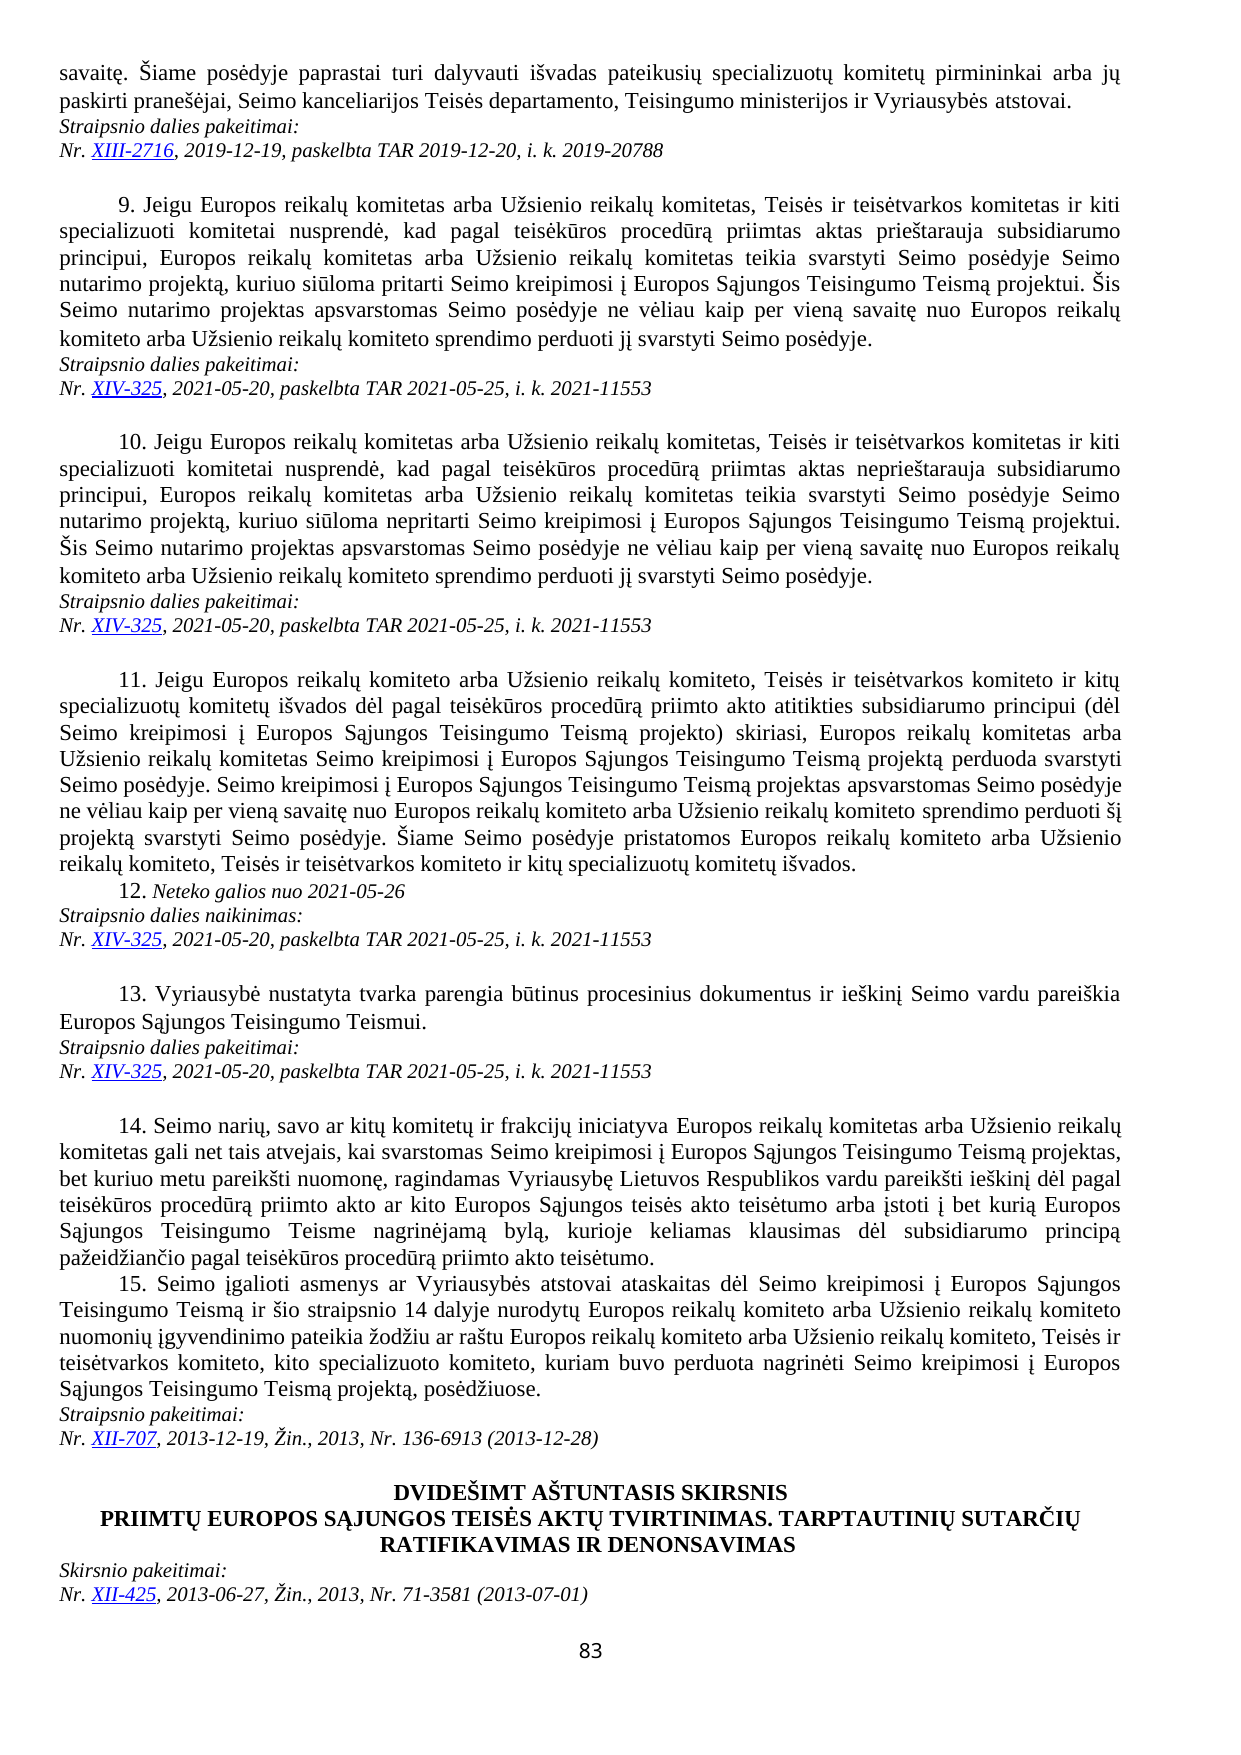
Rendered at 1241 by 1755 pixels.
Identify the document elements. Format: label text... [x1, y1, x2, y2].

text Straipsnio dalies naikinimas: [59, 903, 1122, 927]
text Straipsnio pakeitimai: [59, 1402, 1122, 1426]
text 11. Jeigu Europos reikalų komiteto arba Užsienio reikalų komiteto, Teisės ir teisėtvarkos komiteto ir kitų specializuotų komitetų išvados dėl pagal teisėkūros procedūrą priimto akto atitikties subsidiarumo principui (dėl Seimo kreipimosi į Europos Sąjungos Teisingumo Teismą projekto) skiriasi, Europos reikalų komitetas arba Užsienio reikalų komitetas Seimo kreipimosi į Europos Sąjungos Teisingumo Teismą projektą perduoda svarstyti Seimo posėdyje. Seimo kreipimosi į Europos Sąjungos Teisingumo Teismą projektas apsvarstomas Seimo posėdyje ne vėliau kaip per vieną savaitę nuo Europos reikalų komiteto arba Užsienio reikalų komiteto sprendimo perduoti šį projektą svarstyti Seimo posėdyje. Šiame Seimo posėdyje pristatomos Europos reikalų komiteto arba Užsienio reikalų komiteto, Teisės ir teisėtvarkos komiteto ir kitų specializuotų komitetų išvados. [59, 666, 1122, 877]
text Nr. XIV-325, 2021-05-20, paskelbta TAR 2021-05-25, i. k. 2021-11553 [59, 1059, 1122, 1083]
text 13. Vyriausybė nustatyta tvarka parengia būtinus procesinius dokumentus ir ieškinį Seimo vardu pareiškia Europos Sąjungos Teisingumo Teismui. [59, 980, 1122, 1035]
text Straipsnio dalies pakeitimai: [59, 114, 1122, 138]
text 10. Jeigu Europos reikalų komitetas arba Užsienio reikalų komitetas, Teisės ir teisėtvarkos komitetas ir kiti specializuoti komitetai nusprendė, kad pagal teisėkūros procedūrą priimtas aktas neprieštarauja subsidiarumo principui, Europos reikalų komitetas arba Užsienio reikalų komitetas teikia svarstyti Seimo posėdyje Seimo nutarimo projektą, kuriuo siūloma nepritarti Seimo kreipimosi į Europos Sąjungos Teisingumo Teismą projektui. Šis Seimo nutarimo projektas apsvarstomas Seimo posėdyje ne vėliau kaip per vieną savaitę nuo Europos reikalų komiteto arba Užsienio reikalų komiteto sprendimo perduoti jį svarstyti Seimo posėdyje. [59, 428, 1122, 589]
text PRIIMTŲ EUROPOS SĄJUNGOS TEISĖS AKTŲ TVIRTINIMAS. TARPTAUTINIŲ SUTARČIŲ RATIFIKAVIMAS IR DENONSAVIMAS [59, 1505, 1122, 1558]
text Nr. XIV-325, 2021-05-20, paskelbta TAR 2021-05-25, i. k. 2021-11553 [59, 376, 1122, 400]
text Nr. XIV-325, 2021-05-20, paskelbta TAR 2021-05-25, i. k. 2021-11553 [59, 927, 1122, 951]
text 9. Jeigu Europos reikalų komitetas arba Užsienio reikalų komitetas, Teisės ir teisėtvarkos komitetas ir kiti specializuoti komitetai nusprendė, kad pagal teisėkūros procedūrą priimtas aktas prieštarauja subsidiarumo principui, Europos reikalų komitetas arba Užsienio reikalų komitetas teikia svarstyti Seimo posėdyje Seimo nutarimo projektą, kuriuo siūloma pritarti Seimo kreipimosi į Europos Sąjungos Teisingumo Teismą projektui. Šis Seimo nutarimo projektas apsvarstomas Seimo posėdyje ne vėliau kaip per vieną savaitę nuo Europos reikalų komiteto arba Užsienio reikalų komiteto sprendimo perduoti jį svarstyti Seimo posėdyje. [59, 191, 1122, 352]
text Straipsnio dalies pakeitimai: [59, 1035, 1122, 1059]
text Nr. XII-707, 2013-12-19, Žin., 2013, Nr. 136-6913 (2013-12-28) [59, 1426, 1122, 1450]
text Nr. XIV-325, 2021-05-20, paskelbta TAR 2021-05-25, i. k. 2021-11553 [59, 613, 1122, 637]
text Straipsnio dalies pakeitimai: [59, 589, 1122, 613]
text Nr. XII-425, 2013-06-27, Žin., 2013, Nr. 71-3581 (2013-07-01) [59, 1582, 1122, 1606]
text DVIDEŠIMT AŠTUNTASIS SKIRSNIS [59, 1479, 1122, 1505]
text 12. Neteko galios nuo 2021-05-26 [59, 877, 1122, 903]
text 14. Seimo narių, savo ar kitų komitetų ir frakcijų iniciatyva Europos reikalų komitetas arba Užsienio reikalų komitetas gali net tais atvejais, kai svarstomas Seimo kreipimosi į Europos Sąjungos Teisingumo Teismą projektas, bet kuriuo metu pareikšti nuomonę, ragindamas Vyriausybę Lietuvos Respublikos vardu pareikšti ieškinį dėl pagal teisėkūros procedūrą priimto akto ar kito Europos Sąjungos teisės akto teisėtumo arba įstoti į bet kurią Europos Sąjungos Teisingumo Teisme nagrinėjamą bylą, kurioje keliamas klausimas dėl subsidiarumo principą pažeidžiančio pagal teisėkūros procedūrą priimto akto teisėtumo. [59, 1112, 1122, 1270]
text Nr. XIII-2716, 2019-12-19, paskelbta TAR 2019-12-20, i. k. 2019-20788 [59, 138, 1122, 162]
text 15. Seimo įgalioti asmenys ar Vyriausybės atstovai ataskaitas dėl Seimo kreipimosi į Europos Sąjungos Teisingumo Teismą ir šio straipsnio 14 dalyje nurodytų Europos reikalų komiteto arba Užsienio reikalų komiteto nuomonių įgyvendinimo pateikia žodžiu ar raštu Europos reikalų komiteto arba Užsienio reikalų komiteto, Teisės ir teisėtvarkos komiteto, kito specializuoto komiteto, kuriam buvo perduota nagrinėti Seimo kreipimosi į Europos Sąjungos Teisingumo Teismą projektą, posėdžiuose. [59, 1270, 1122, 1402]
text Skirsnio pakeitimai: [59, 1558, 1122, 1582]
text Straipsnio dalies pakeitimai: [59, 352, 1122, 376]
text savaitę. Šiame posėdyje paprastai turi dalyvauti išvadas pateikusių specializuotų komitetų pirmininkai arba jų paskirti pranešėjai, Seimo kanceliarijos Teisės departamento, Teisingumo ministerijos ir Vyriausybės atstovai. [59, 59, 1122, 114]
